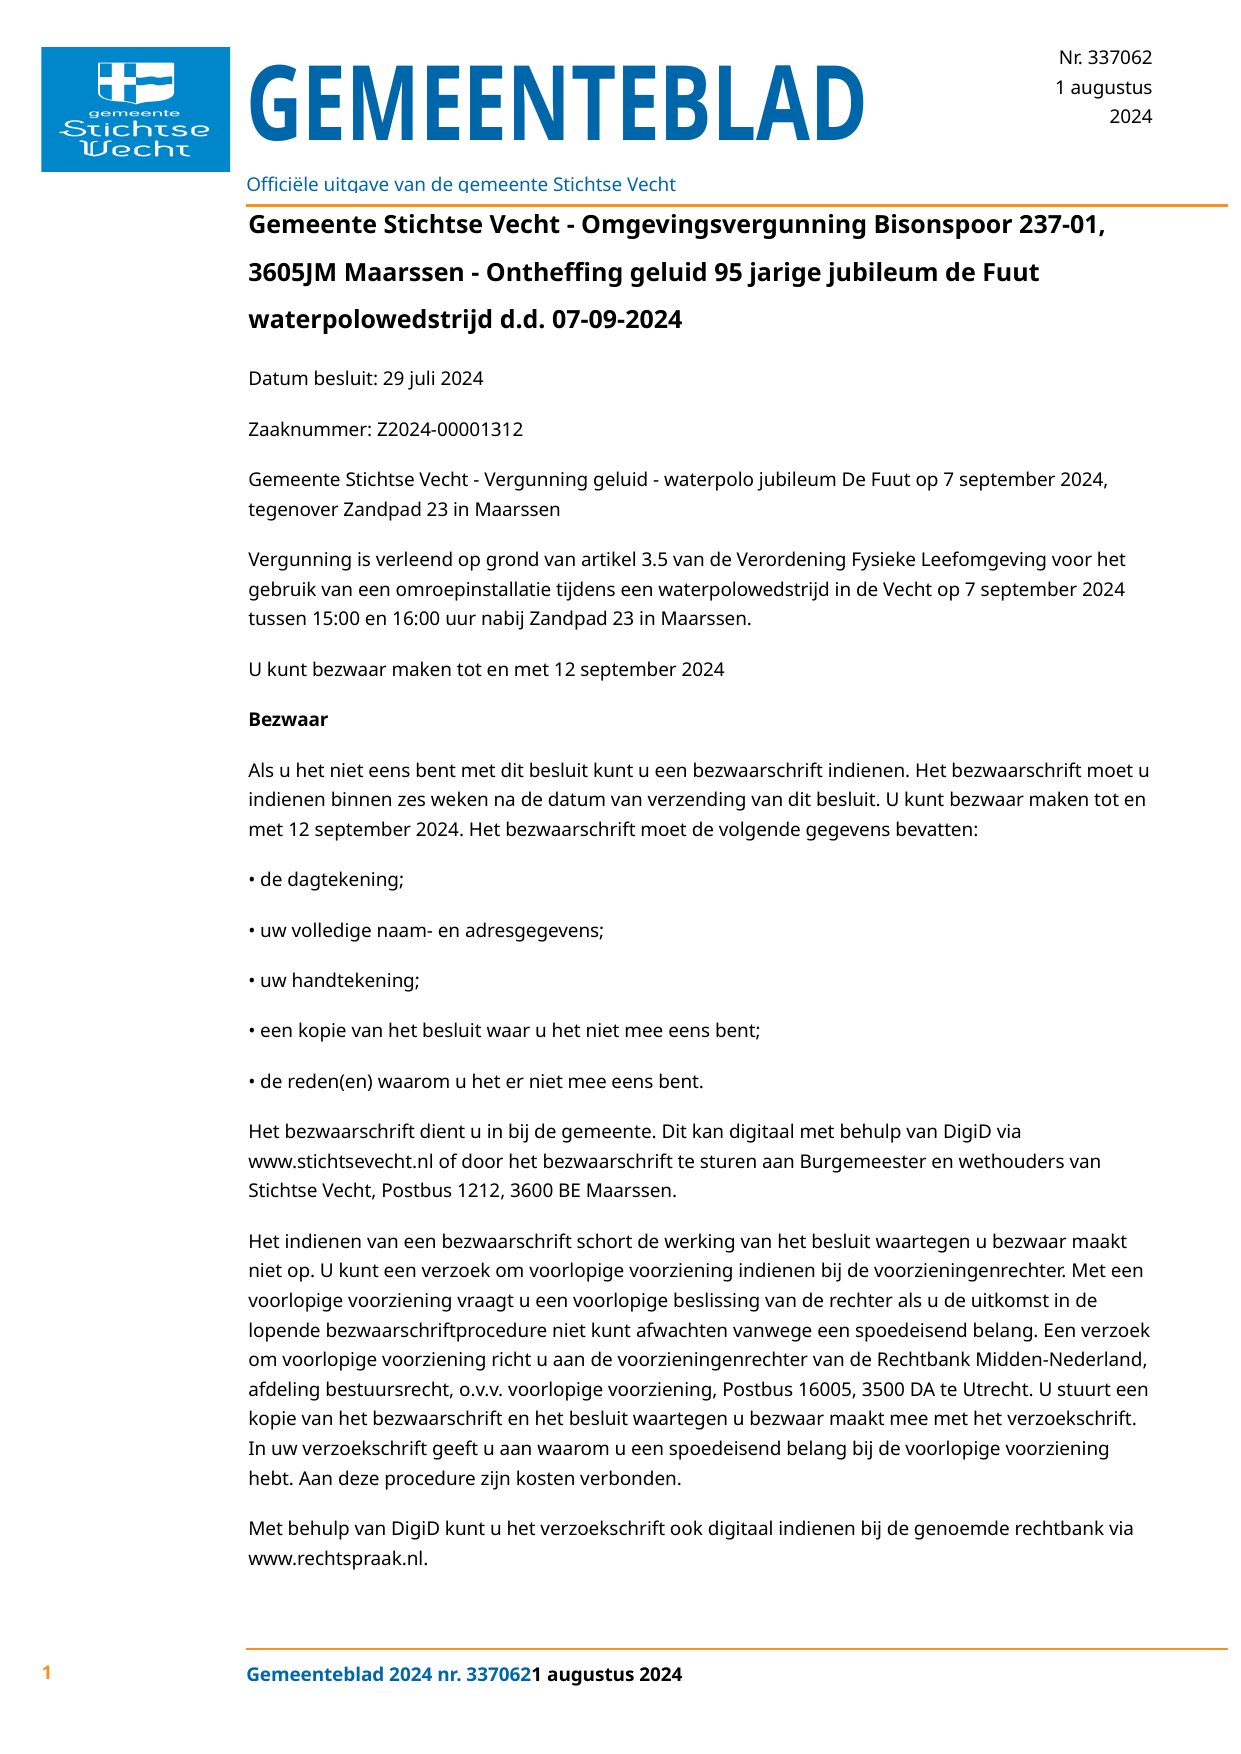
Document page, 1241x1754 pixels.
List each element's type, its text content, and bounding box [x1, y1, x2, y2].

text Zaaknummer: Z2024-00001312 [248, 416, 1152, 442]
text Met behulp van DigiD kunt u het verzoekschrift ook digitaal indienen bij de genoemde rechtbank via www.rechtspraak.nl. [248, 1515, 1152, 1570]
text U kunt bezwaar maken tot en met 12 september 2024 [248, 656, 1152, 682]
text • de dagtekening; [248, 866, 1152, 892]
text Gemeente Stichtse Vecht - Omgevingsvergunning Bisonspoor 237-01, 3605JM Maarssen - Ontheffing geluid 95 jarige jubileum de Fuut waterpolowedstrijd d.d. 07-09-2024 [248, 207, 1152, 336]
picture [137, 63, 174, 103]
text Datum besluit: 29 juli 2024 [248, 366, 1152, 391]
text • de reden(en) waarom u het er niet mee eens bent. [248, 1068, 1152, 1094]
text • uw handtekening; [248, 967, 1152, 993]
text Het bezwaarschrift dient u in bij de gemeente. Dit kan digitaal met behulp van DigiD via www.stichtsevecht.nl of door het bezwaarschrift te sturen aan Burgemeester en wethouders van Stichtse Vecht, Postbus 1212, 3600 BE Maarssen. [248, 1118, 1152, 1203]
text Het indienen van een bezwaarschrift schort de werking van het besluit waartegen u bezwaar maakt niet op. U kunt een verzoek om voorlopige voorziening indienen bij de voorzieningenrechter. Met een voorlopige voorziening vraagt u een voorlopige beslissing van de rechter als u de uitkomst in de lopende bezwaarschriftprocedure niet kunt afwachten vanwege een spoedeisend belang. Een verzoek om voorlopige voorziening richt u aan de voorzieningenrechter van de Rechtbank Midden-Nederland, afdeling bestuursrecht, o.v.v. voorlopige voorziening, Postbus 16005, 3500 DA te Utrecht. U stuurt een kopie van het bezwaarschrift en het besluit waartegen u bezwaar maakt mee met het verzoekschrift. In uw verzoekschrift geeft u aan waarom u een spoedeisend belang bij de voorlopige voorziening hebt. Aan deze procedure zijn kosten verbonden. [248, 1228, 1152, 1490]
text Vergunning is verleend op grond van artikel 3.5 van de Verordening Fysieke Leefomgeving voor het gebruik van een omroepinstallatie tijdens een waterpolowedstrijd in de Vecht op 7 september 2024 tussen 15:00 en 16:00 uur nabij Zandpad 23 in Maarssen. [248, 546, 1152, 631]
text Als u het niet eens bent met dit besluit kunt u een bezwaarschrift indienen. Het bezwaarschrift moet u indienen binnen zes weken na de datum van verzending van dit besluit. U kunt bezwaar maken tot en met 12 september 2024. Het bezwaarschrift moet de volgende gegevens bevatten: [248, 757, 1152, 842]
text • een kopie van het besluit waar u het niet mee eens bent; [248, 1018, 1152, 1043]
text Bezwaar [248, 706, 1152, 732]
text Gemeente Stichtse Vecht - Vergunning geluid - waterpolo jubileum De Fuut op 7 september 2024, tegenover Zandpad 23 in Maarssen [248, 466, 1152, 522]
picture [99, 63, 135, 101]
text • uw volledige naam- en adresgegevens; [248, 917, 1152, 942]
